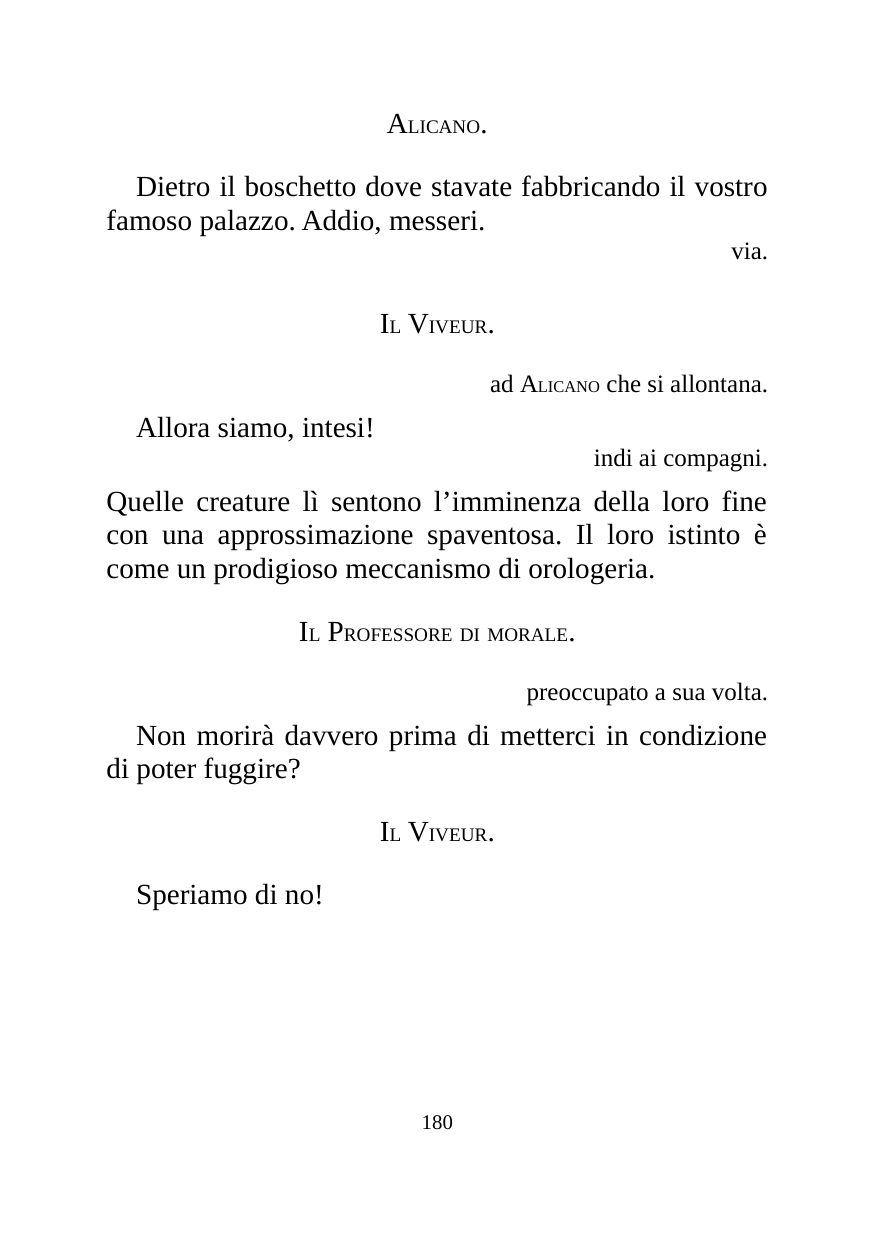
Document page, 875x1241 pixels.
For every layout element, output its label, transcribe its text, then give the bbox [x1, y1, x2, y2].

text via. [431, 236, 768, 265]
text Il Viveur. [106, 306, 768, 340]
text Quelle creature lì sentono l’imminenza della loro fine con una approssimazione spaventosa. Il loro istinto è come un prodigioso meccanismo di orologeria. [106, 484, 768, 584]
text Alicano. [106, 106, 768, 140]
text Dietro il boschetto dove stavate fabbricando il vostro famoso palazzo. Addio, messeri. [106, 169, 768, 236]
text Non morirà davvero prima di metterci in condizione di poter fuggire? [106, 718, 768, 785]
text indi ai compagni. [431, 443, 768, 472]
text Allora siamo, intesi! [106, 410, 768, 443]
text Speriamo di no! [106, 877, 768, 911]
text Il Professore di morale. [106, 614, 768, 648]
text preoccupato a sua volta. [431, 677, 768, 706]
text Il Viveur. [106, 814, 768, 848]
text ad Alicano che si allontana. [431, 369, 768, 398]
